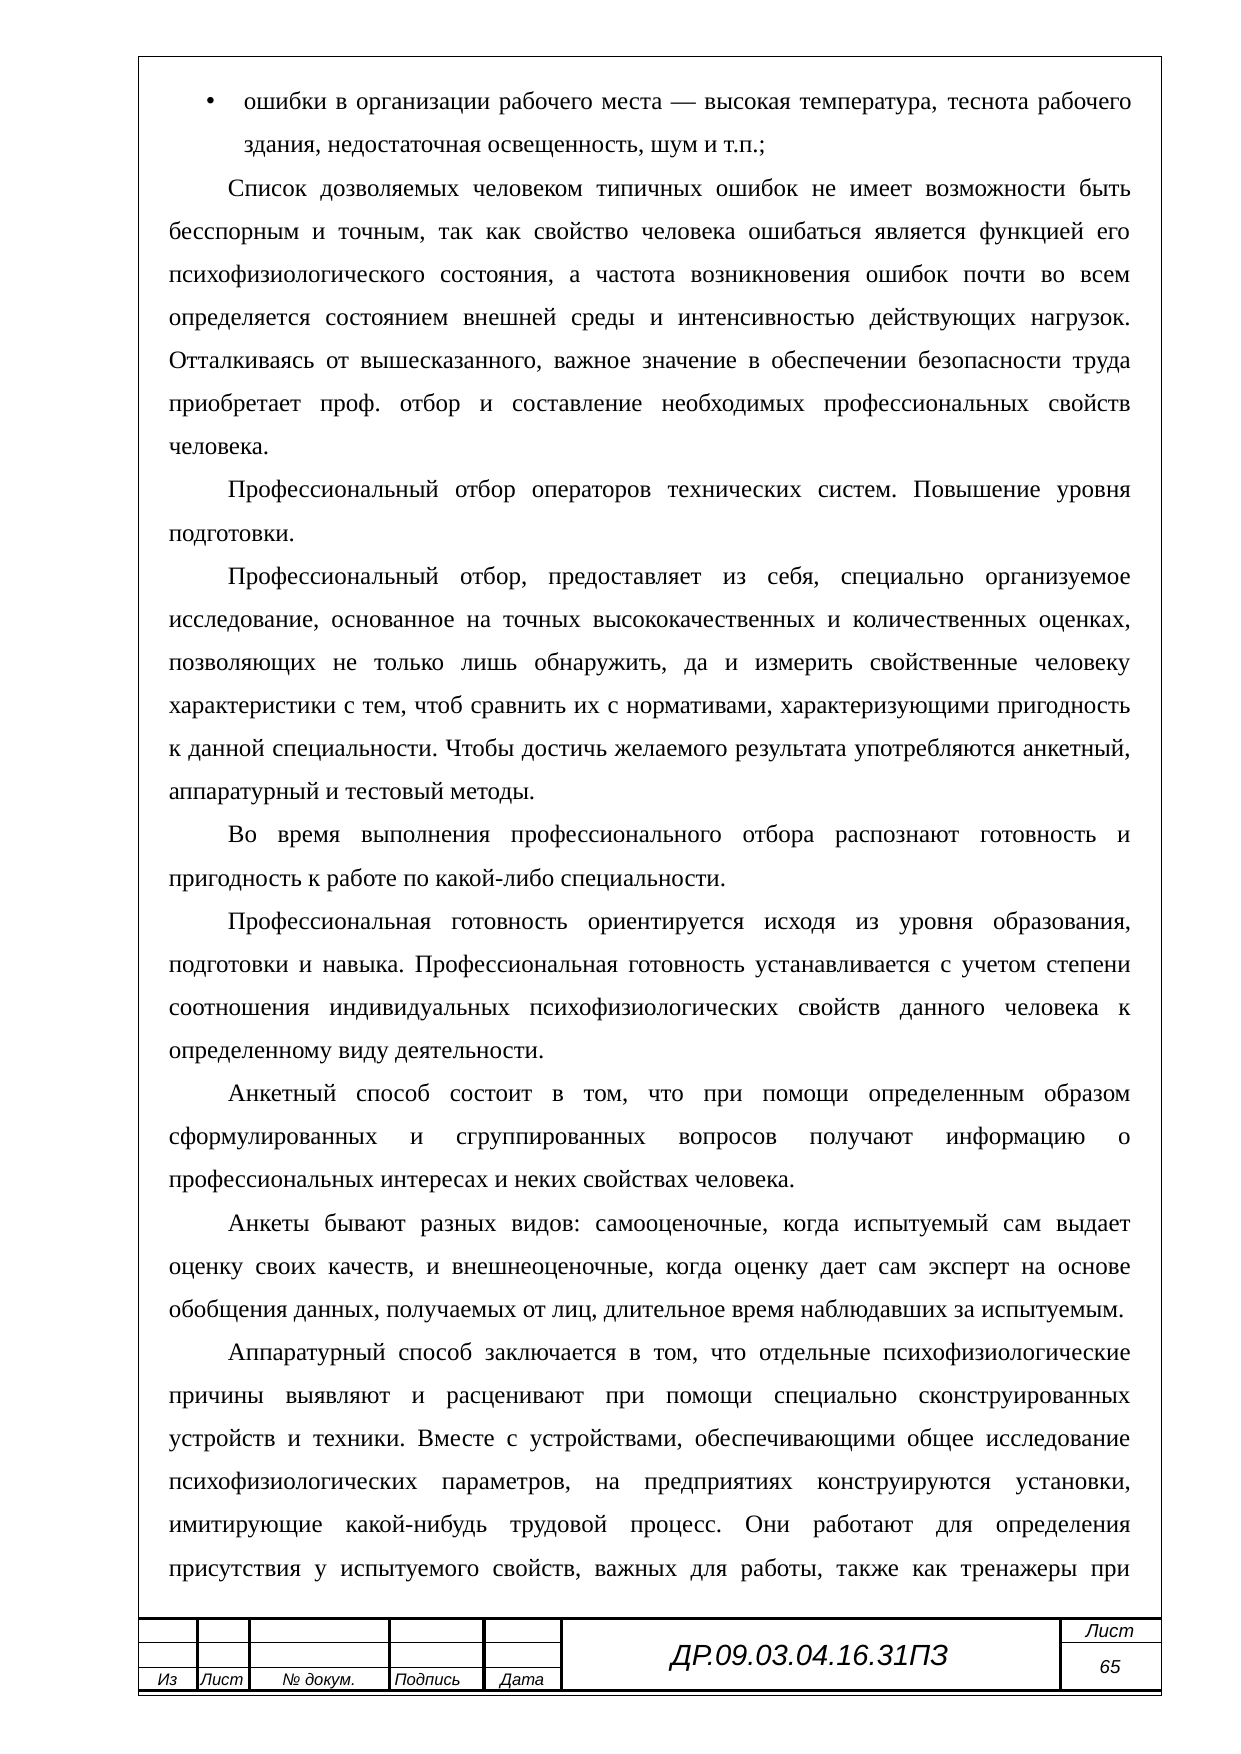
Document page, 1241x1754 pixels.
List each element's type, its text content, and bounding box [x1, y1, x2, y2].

text Профессиональный отбор, предоставляет из себя, специально организуемое исследование, основанное на точных высококачественных и количественных оценках, позволяющих не только лишь обнаружить, да и измерить свойственные человеку характеристики с тем, чтоб сравнить их с нормативами, характеризующими пригодность к данной специальности. Чтобы достичь желаемого результата употребляются анкетный, аппаратурный и тестовый методы. [168, 561, 1132, 805]
text Список дозволяемых человеком типичных ошибок не имеет возможности быть бесспорным и точным, так как свойство человека ошибаться является функцией его психофизиологического состояния, а частота возникновения ошибок почти во всем определяется состоянием внешней среды и интенсивностью действующих нагрузок. Отталкиваясь от вышесказанного, важное значение в обеспечении безопасности труда приобретает проф. отбор и составление необходимых профессиональных свойств человека. [168, 173, 1132, 460]
text Анкетный способ состоит в том, что при помощи определенным образом сформулированных и сгруппированных вопросов получают информацию о профессиональных интересах и неких свойствах человека. [168, 1078, 1132, 1193]
text Профессиональный отбор операторов технических систем. Повышение уровня подготовки. [168, 474, 1132, 546]
list ошибки в организации рабочего места — высокая температура, теснота рабочего здания, недостаточная освещенность, шум и т.п.; [206, 86, 1132, 158]
text Аппаратурный способ заключается в том, что отдельные психофизиологические причины выявляют и расценивают при помощи специально сконструированных устройств и техники. Вместе с устройствами, обеспечивающими общее исследование психофизиологических параметров, на предприятиях конструируются установки, имитирующие какой-нибудь трудовой процесс. Они работают для определения присутствия у испытуемого свойств, важных для работы, также как тренажеры при [168, 1337, 1132, 1581]
text Анкеты бывают разных видов: самооценочные, когда испытуемый сам выдает оценку своих качеств, и внешнеоценочные, когда оценку дает сам эксперт на основе обобщения данных, получаемых от лиц, длительное время наблюдавших за испытуемым. [168, 1208, 1132, 1323]
text Во время выполнения профессионального отбора распознают готовность и пригодность к работе по какой-либо специальности. [168, 819, 1132, 891]
text Профессиональная готовность ориентируется исходя из уровня образования, подготовки и навыка. Профессиональная готовность устанавливается с учетом степени соотношения индивидуальных психофизиологических свойств данного человека к определенному виду деятельности. [168, 906, 1132, 1064]
